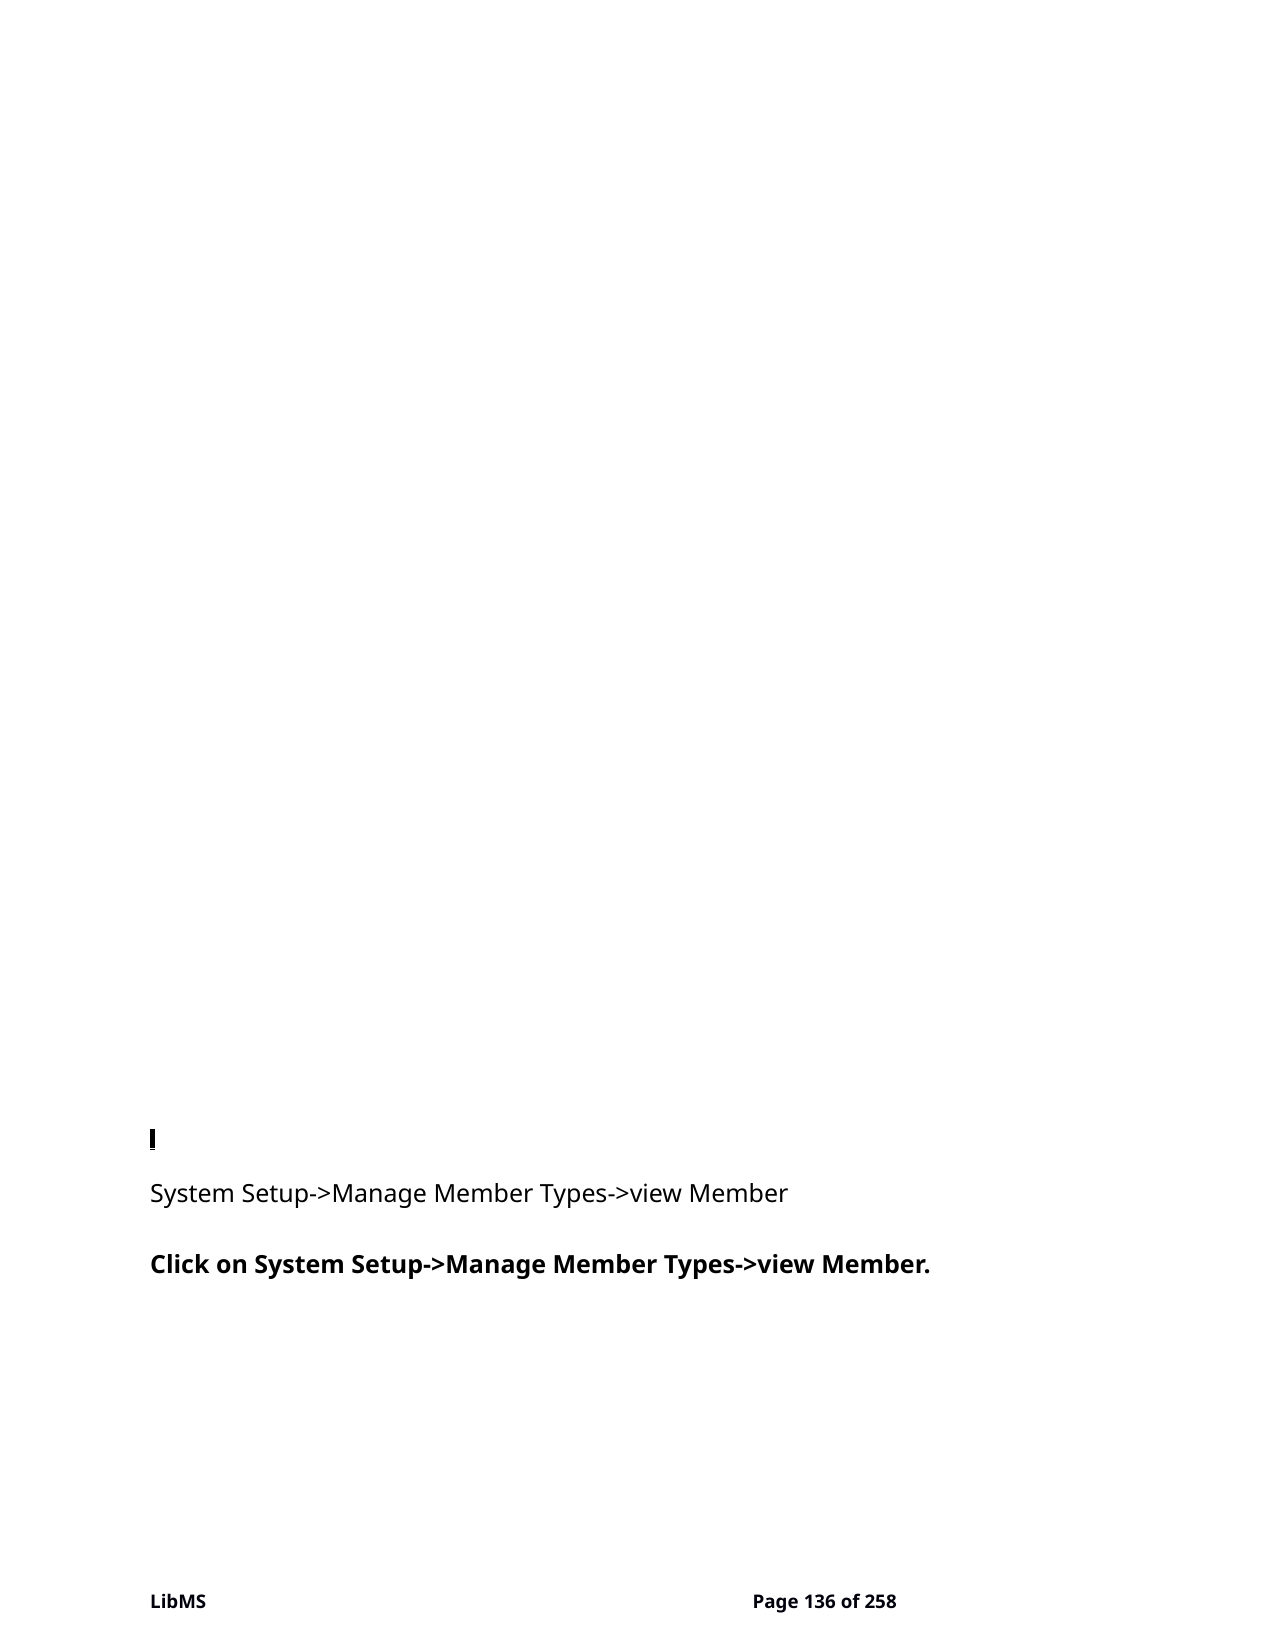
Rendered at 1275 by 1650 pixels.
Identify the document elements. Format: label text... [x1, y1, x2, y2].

subtitle System Setup->Manage Member Types->view Member [150, 1175, 1125, 1209]
text Click on System Setup->Manage Member Types->view Member. [150, 1212, 1125, 1281]
